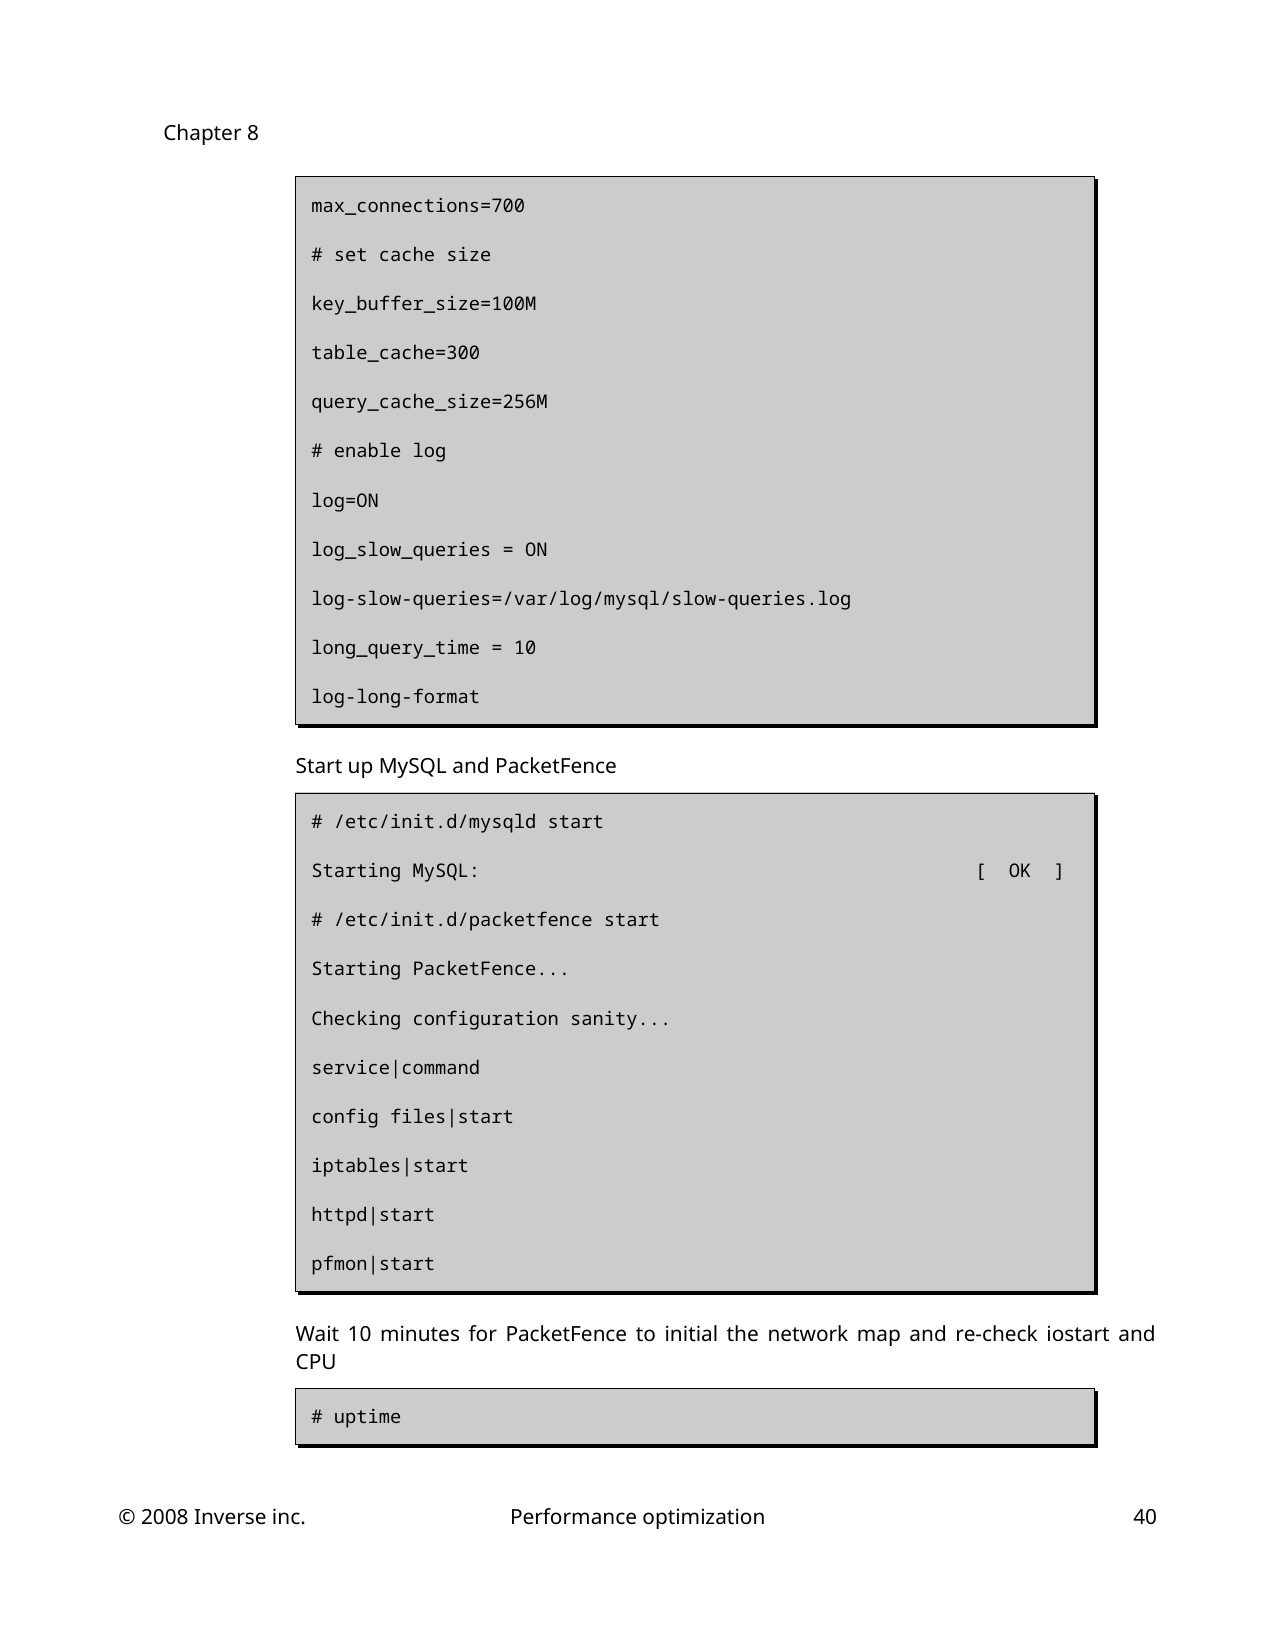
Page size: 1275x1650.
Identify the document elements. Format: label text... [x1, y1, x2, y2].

text log_slow_queries = ON [296, 520, 1094, 562]
text # set cache size [296, 225, 1094, 267]
text iptables|start [296, 1137, 1094, 1178]
text log-slow-queries=/var/log/mysql/slow-queries.log [296, 569, 1094, 611]
text config files|start [296, 1087, 1094, 1129]
text long_query_time = 10 [296, 618, 1094, 660]
text service|command [296, 1038, 1094, 1079]
text # uptime [296, 1389, 1094, 1444]
text Wait 10 minutes for PacketFence to initial the network map and re-check iostart and CPU [295, 1319, 1157, 1376]
text Starting MySQL: [ OK ] [296, 842, 1094, 883]
text Start up MySQL and PacketFence [295, 751, 1157, 780]
text query_cache_size=256M [296, 373, 1094, 414]
text max_connections=700 [296, 177, 1094, 217]
text Starting PacketFence... [296, 940, 1094, 981]
text Checking configuration sanity... [296, 989, 1094, 1030]
text key_buffer_size=100M [296, 274, 1094, 316]
text log-long-format [296, 668, 1094, 724]
text log=ON [296, 471, 1094, 512]
text # enable log [296, 422, 1094, 463]
text # /etc/init.d/packetfence start [296, 891, 1094, 932]
text table_cache=300 [296, 323, 1094, 365]
text pfmon|start [296, 1235, 1094, 1291]
text httpd|start [296, 1186, 1094, 1227]
text # /etc/init.d/mysqld start [296, 794, 1094, 834]
